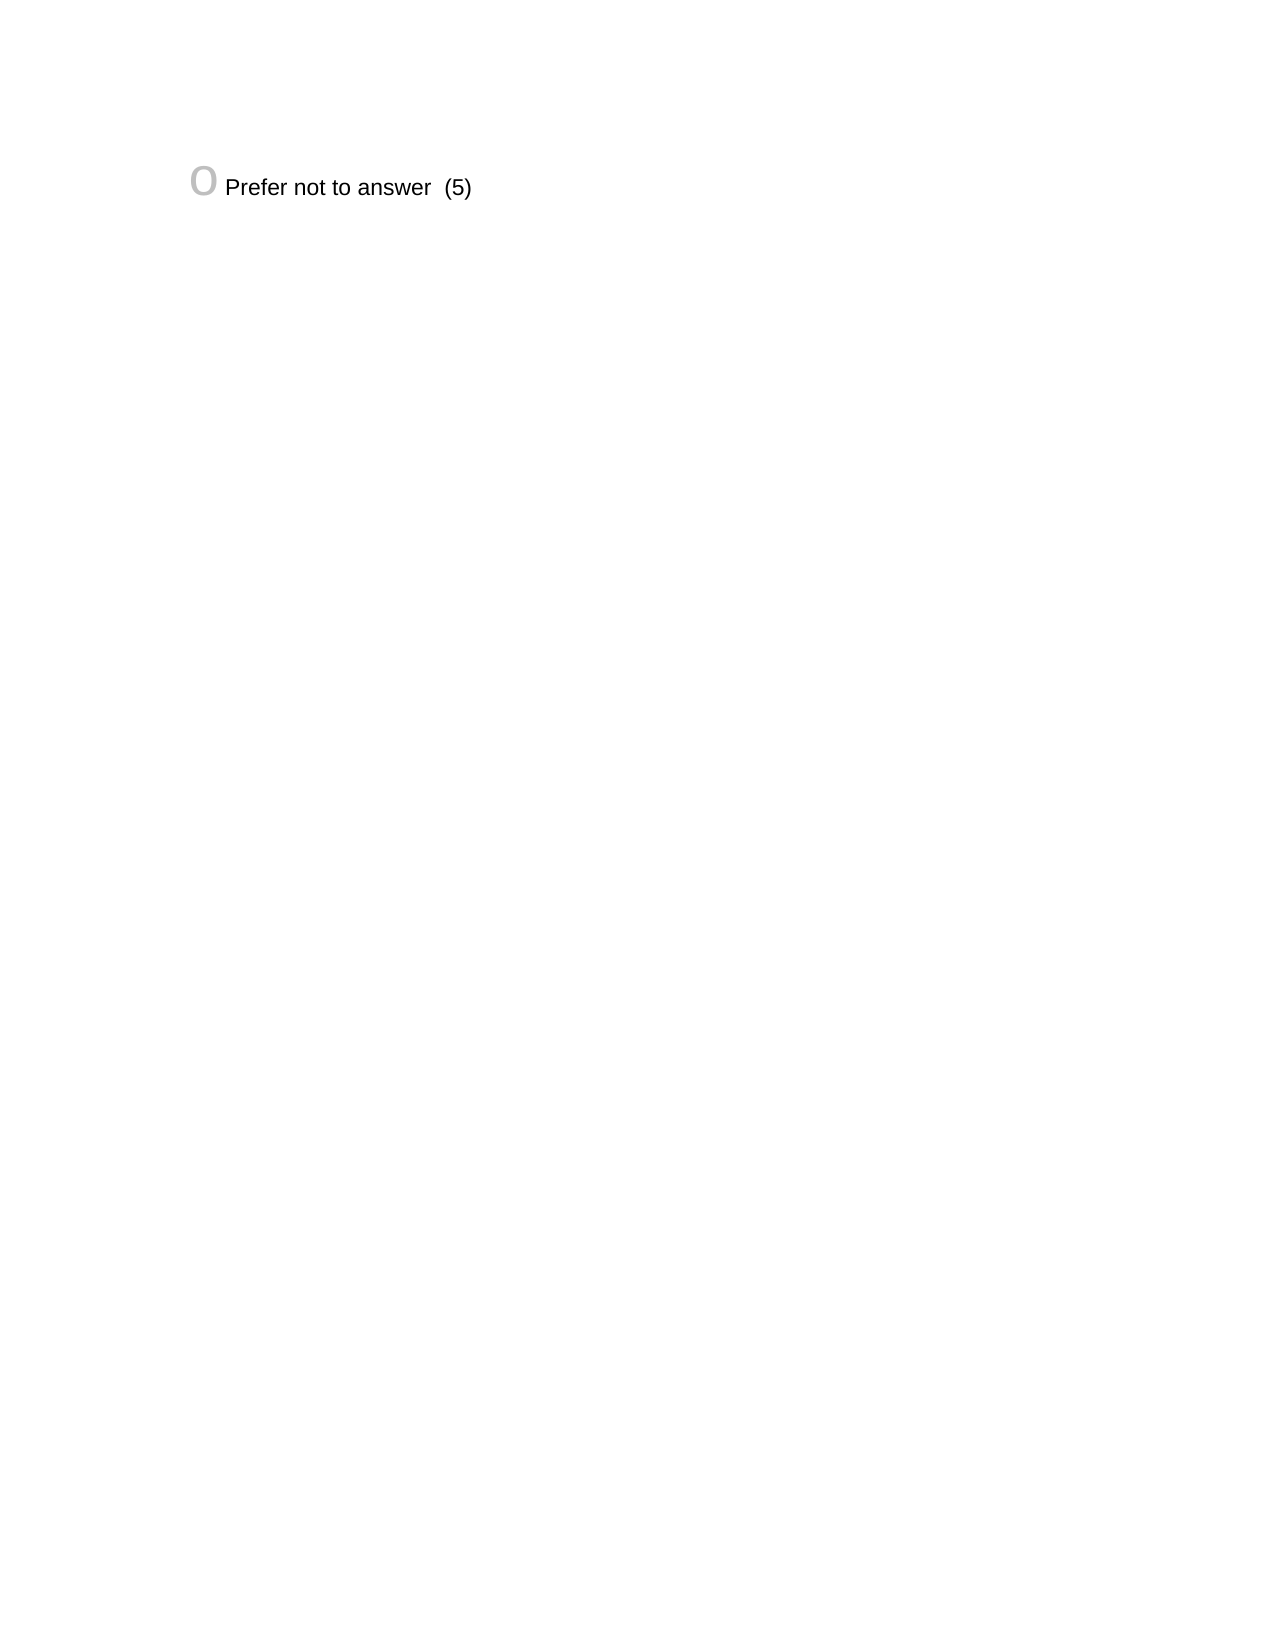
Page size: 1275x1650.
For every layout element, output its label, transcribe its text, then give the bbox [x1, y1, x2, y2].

list Prefer not to answer (5) [187, 150, 1125, 211]
